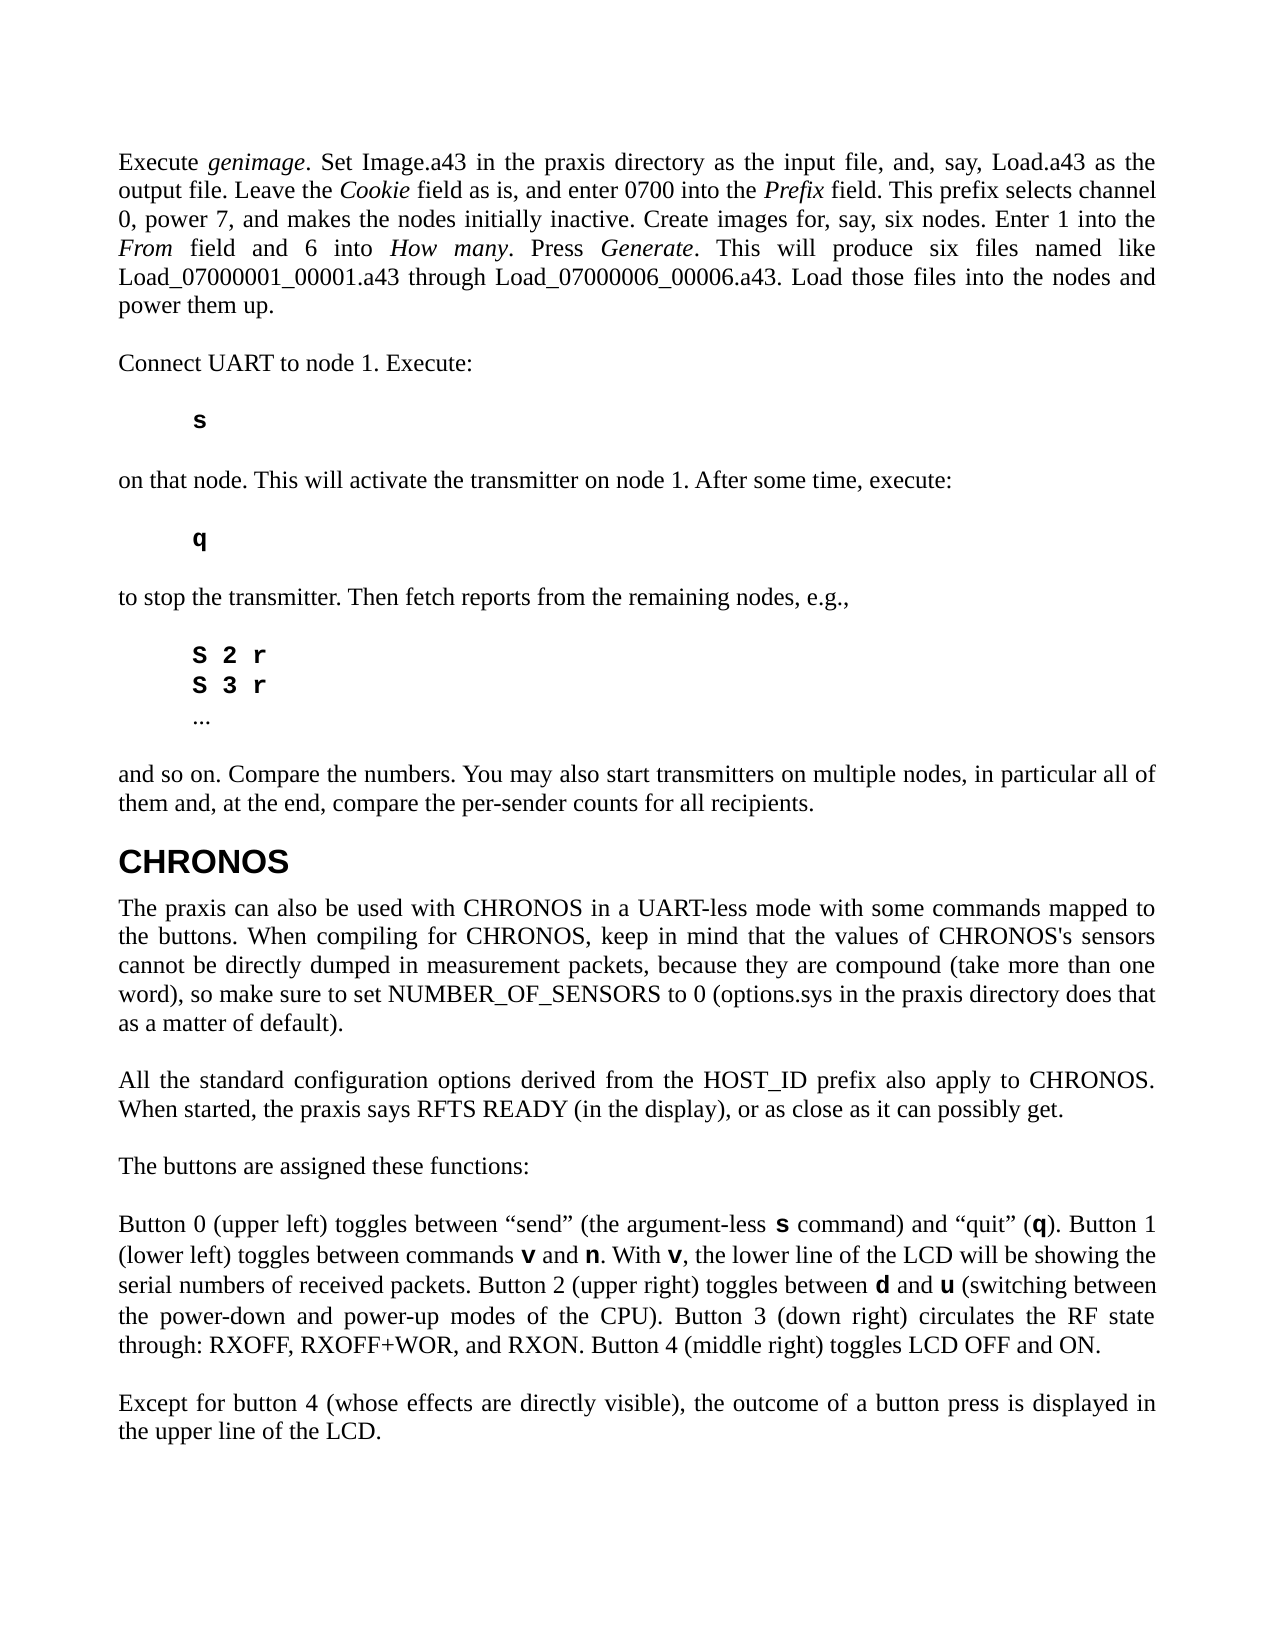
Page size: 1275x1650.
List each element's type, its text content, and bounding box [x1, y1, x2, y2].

text The praxis can also be used with CHRONOS in a UART-less mode with some commands mapped to the buttons. When compiling for CHRONOS, keep in mind that the values of CHRONOS's sensors cannot be directly dumped in measurement packets, because they are compound (take more than one word), so make sure to set NUMBER_OF_SENSORS to 0 (options.sys in the praxis directory does that as a matter of default). [118, 893, 1157, 1036]
text Button 0 (upper left) toggles between “send” (the argument-less s command) and “quit” (q). Button 1 (lower left) toggles between commands v and n. With v, the lower line of the LCD will be showing the serial numbers of received packets. Button 2 (upper right) toggles between d and u (switching between the power-down and power-up modes of the CPU). Button 3 (down right) circulates the RF state through: RXOFF, RXOFF+WOR, and RXON. Button 4 (middle right) toggles LCD OFF and ON. [118, 1209, 1157, 1359]
text to stop the transmitter. Then fetch reports from the remaining nodes, e.g., [118, 582, 1157, 611]
text q [118, 523, 1157, 553]
text s [118, 406, 1157, 436]
text Connect UART to node 1. Execute: [118, 348, 1157, 377]
subtitle CHRONOS [118, 841, 1157, 880]
text Execute genimage. Set Image.a43 in the praxis directory as the input file, and, say, Load.a43 as the output file. Leave the Cookie field as is, and enter 0700 into the Prefix field. This prefix selects channel 0, power 7, and makes the nodes initially inactive. Create images for, say, six nodes. Enter 1 into the From field and 6 into How many. Press Generate. This will produce six files named like Load_07000001_00001.a43 through Load_07000006_00006.a43. Load those files into the nodes and power them up. [118, 147, 1157, 319]
text Except for button 4 (whose effects are directly visible), the outcome of a button press is displayed in the upper line of the LCD. [118, 1388, 1157, 1445]
text on that node. This will activate the transmitter on node 1. After some time, execute: [118, 465, 1157, 494]
text The buttons are assigned these functions: [118, 1151, 1157, 1180]
text S 3 r [118, 671, 1157, 701]
text and so on. Compare the numbers. You may also start transmitters on multiple nodes, in particular all of them and, at the end, compare the per-sender counts for all recipients. [118, 759, 1157, 816]
text ... [118, 701, 1157, 730]
text S 2 r [118, 640, 1157, 671]
text All the standard configuration options derived from the HOST_ID prefix also apply to CHRONOS. When started, the praxis says RFTS READY (in the display), or as close as it can possibly get. [118, 1065, 1157, 1123]
